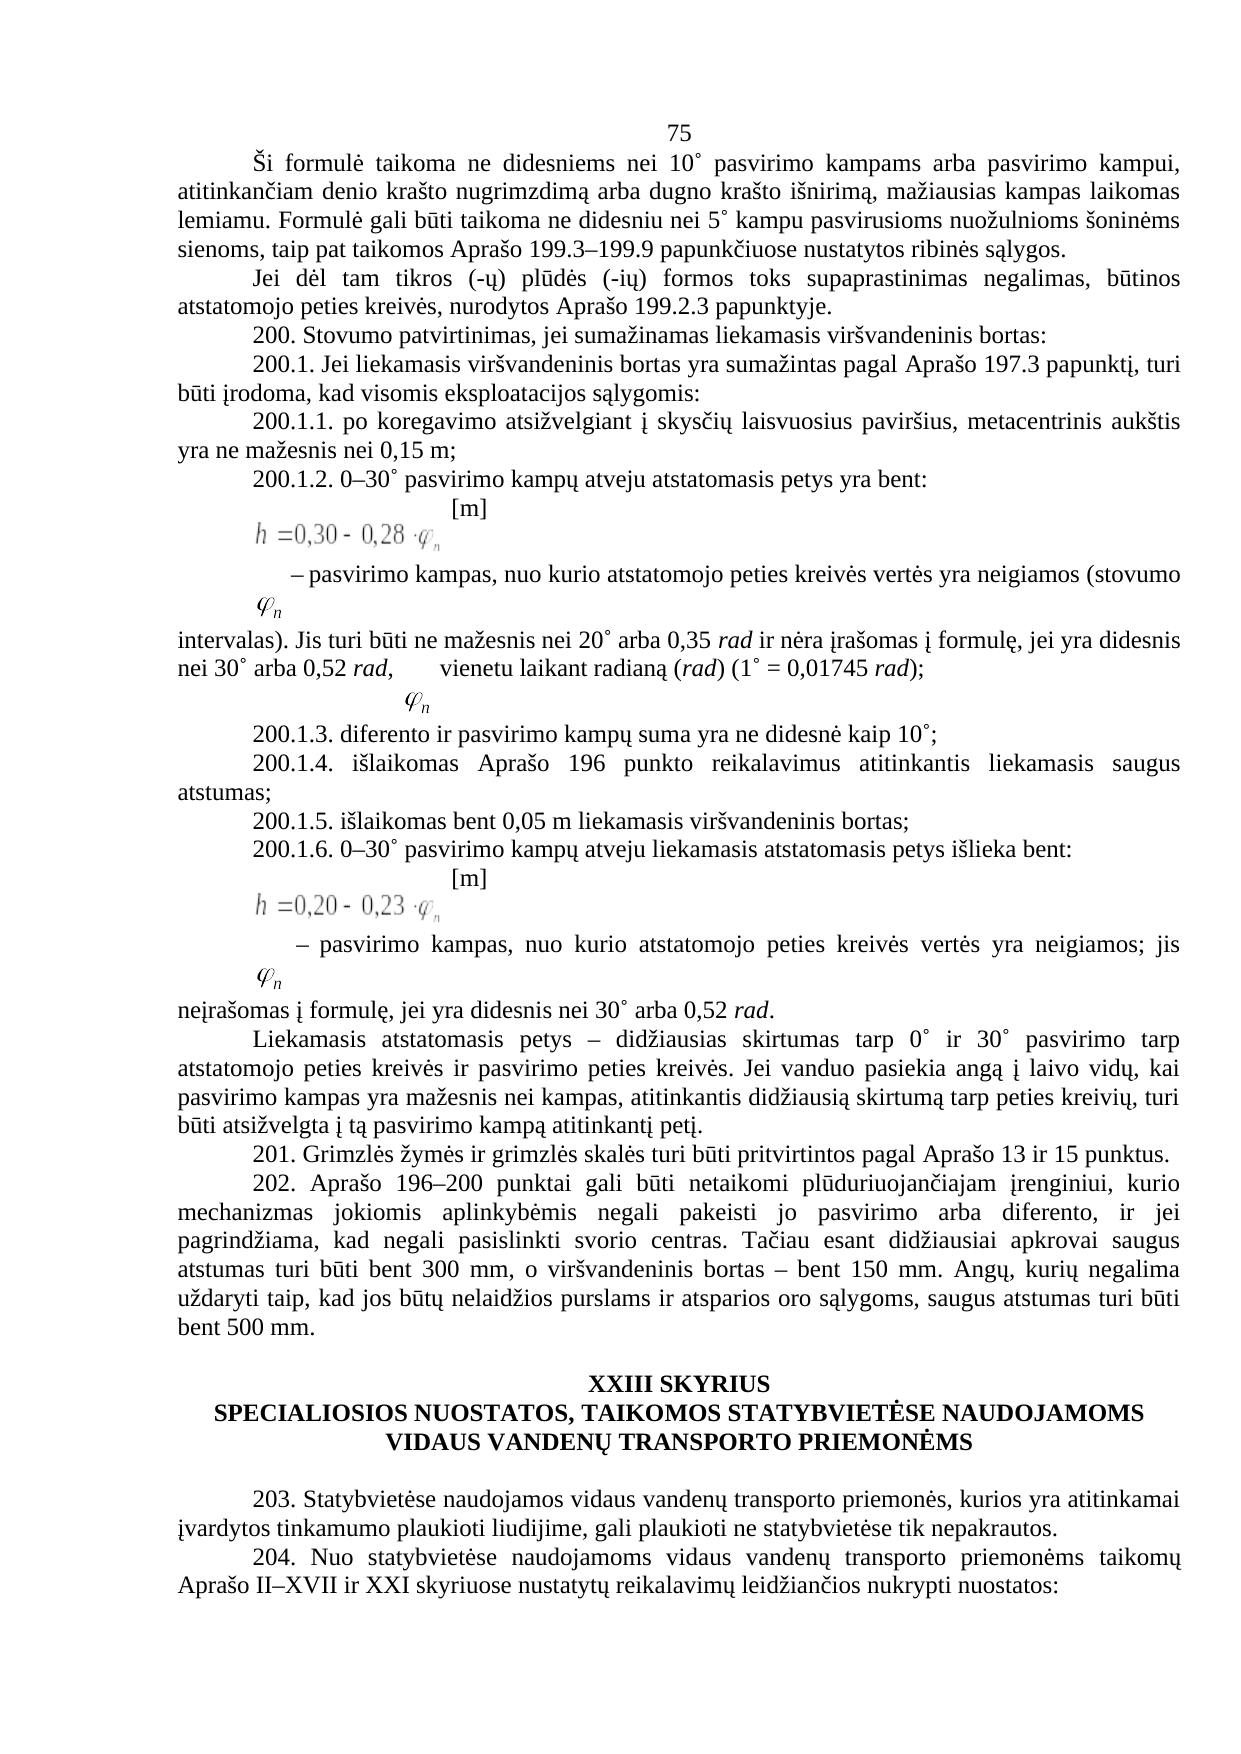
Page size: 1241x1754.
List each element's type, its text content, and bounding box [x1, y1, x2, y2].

text 204. Nuo statybvietėse naudojamoms vidaus vandenų transporto priemonėms taikomų Aprašo II–XVII ir XXI skyriuose nustatytų reikalavimų leidžiančios nukrypti nuostatos: [177, 1542, 1181, 1599]
text XXIII SKYRIUS [177, 1369, 1181, 1398]
text 203. Statybvietėse naudojamos vidaus vandenų transporto priemonės, kurios yra atitinkamai įvardytos tinkamumo plaukioti liudijime, gali plaukioti ne statybvietėse tik nepakrautos. [177, 1484, 1181, 1542]
text 200.1. Jei liekamasis viršvandeninis bortas yra sumažintas pagal Aprašo 197.3 papunktį, turi būti įrodoma, kad visomis eksploatacijos sąlygomis: [177, 349, 1181, 406]
text Jei dėl tam tikros (-ų) plūdės (-ių) formos toks supaprastinimas negalimas, būtinos atstatomojo peties kreivės, nurodytos Aprašo 199.2.3 papunktyje. [177, 263, 1181, 320]
text 200.1.3. diferento ir pasvirimo kampų suma yra ne didesnė kaip 10˚; [177, 719, 1181, 748]
text – pasvirimo kampas, nuo kurio atstatomojo peties kreivės vertės yra neigiamos (stovumo intervalas). Jis turi būti ne mažesnis nei 20˚ arba 0,35 rad ir nėra įrašomas į formulę, jei yra didesnis nei 30˚ arba 0,52 rad, vienetu laikant radianą (rad) (1˚ = 0,01745 rad); [177, 559, 1181, 719]
text Ši formulė taikoma ne didesniems nei 10˚ pasvirimo kampams arba pasvirimo kampui, atitinkančiam denio krašto nugrimzdimą arba dugno krašto išnirimą, mažiausias kampas laikomas lemiamu. Formulė gali būti taikoma ne didesniu nei 5˚ kampu pasvirusioms nuožulnioms šoninėms sienoms, taip pat taikomos Aprašo 199.3–199.9 papunkčiuose nustatytos ribinės sąlygos. [177, 148, 1181, 263]
text 201. Grimzlės žymės ir grimzlės skalės turi būti pritvirtintos pagal Aprašo 13 ir 15 punktus. [177, 1139, 1181, 1168]
text 200.1.2. 0–30˚ pasvirimo kampų atveju atstatomasis petys yra bent: [177, 464, 1181, 493]
text 202. Aprašo 196–200 punktai gali būti netaikomi plūduriuojančiajam įrenginiui, kurio mechanizmas jokiomis aplinkybėmis negali pakeisti jo pasvirimo arba diferento, ir jei pagrindžiama, kad negali pasislinkti svorio centras. Tačiau esant didžiausiai apkrovai saugus atstumas turi būti bent 300 mm, o viršvandeninis bortas – bent 150 mm. Angų, kurių negalima uždaryti taip, kad jos būtų nelaidžios purslams ir atsparios oro sąlygoms, saugus atstumas turi būti bent 500 mm. [177, 1168, 1181, 1340]
text 200. Stovumo patvirtinimas, jei sumažinamas liekamasis viršvandeninis bortas: [177, 320, 1181, 349]
text SPECIALIOSIOS NUOSTATOS, TAIKOMOS STATYBVIETĖSE NAUDOJAMOMS VIDAUS VANDENŲ TRANSPORTO PRIEMONĖMS [177, 1398, 1181, 1455]
text Liekamasis atstatomasis petys – didžiausias skirtumas tarp 0˚ ir 30˚ pasvirimo tarp atstatomojo peties kreivės ir pasvirimo peties kreivės. Jei vanduo pasiekia angą į laivo vidų, kai pasvirimo kampas yra mažesnis nei kampas, atitinkantis didžiausią skirtumą tarp peties kreivių, turi būti atsižvelgta į tą pasvirimo kampą atitinkantį petį. [177, 1024, 1181, 1139]
text 200.1.5. išlaikomas bent 0,05 m liekamasis viršvandeninis bortas; [177, 806, 1181, 834]
text – pasvirimo kampas, nuo kurio atstatomojo peties kreivės vertės yra neigiamos; jis neįrašomas į formulę, jei yra didesnis nei 30˚ arba 0,52 rad. [177, 929, 1181, 1024]
text 200.1.4. išlaikomas Aprašo 196 punkto reikalavimus atitinkantis liekamasis saugus atstumas; [177, 748, 1181, 806]
text 200.1.1. po koregavimo atsižvelgiant į skysčių laisvuosius paviršius, metacentrinis aukštis yra ne mažesnis nei 0,15 m; [177, 406, 1181, 464]
text [m] [177, 493, 1181, 559]
text 200.1.6. 0–30˚ pasvirimo kampų atveju liekamasis atstatomasis petys išlieka bent: [177, 834, 1181, 863]
text [m] [177, 863, 1181, 929]
